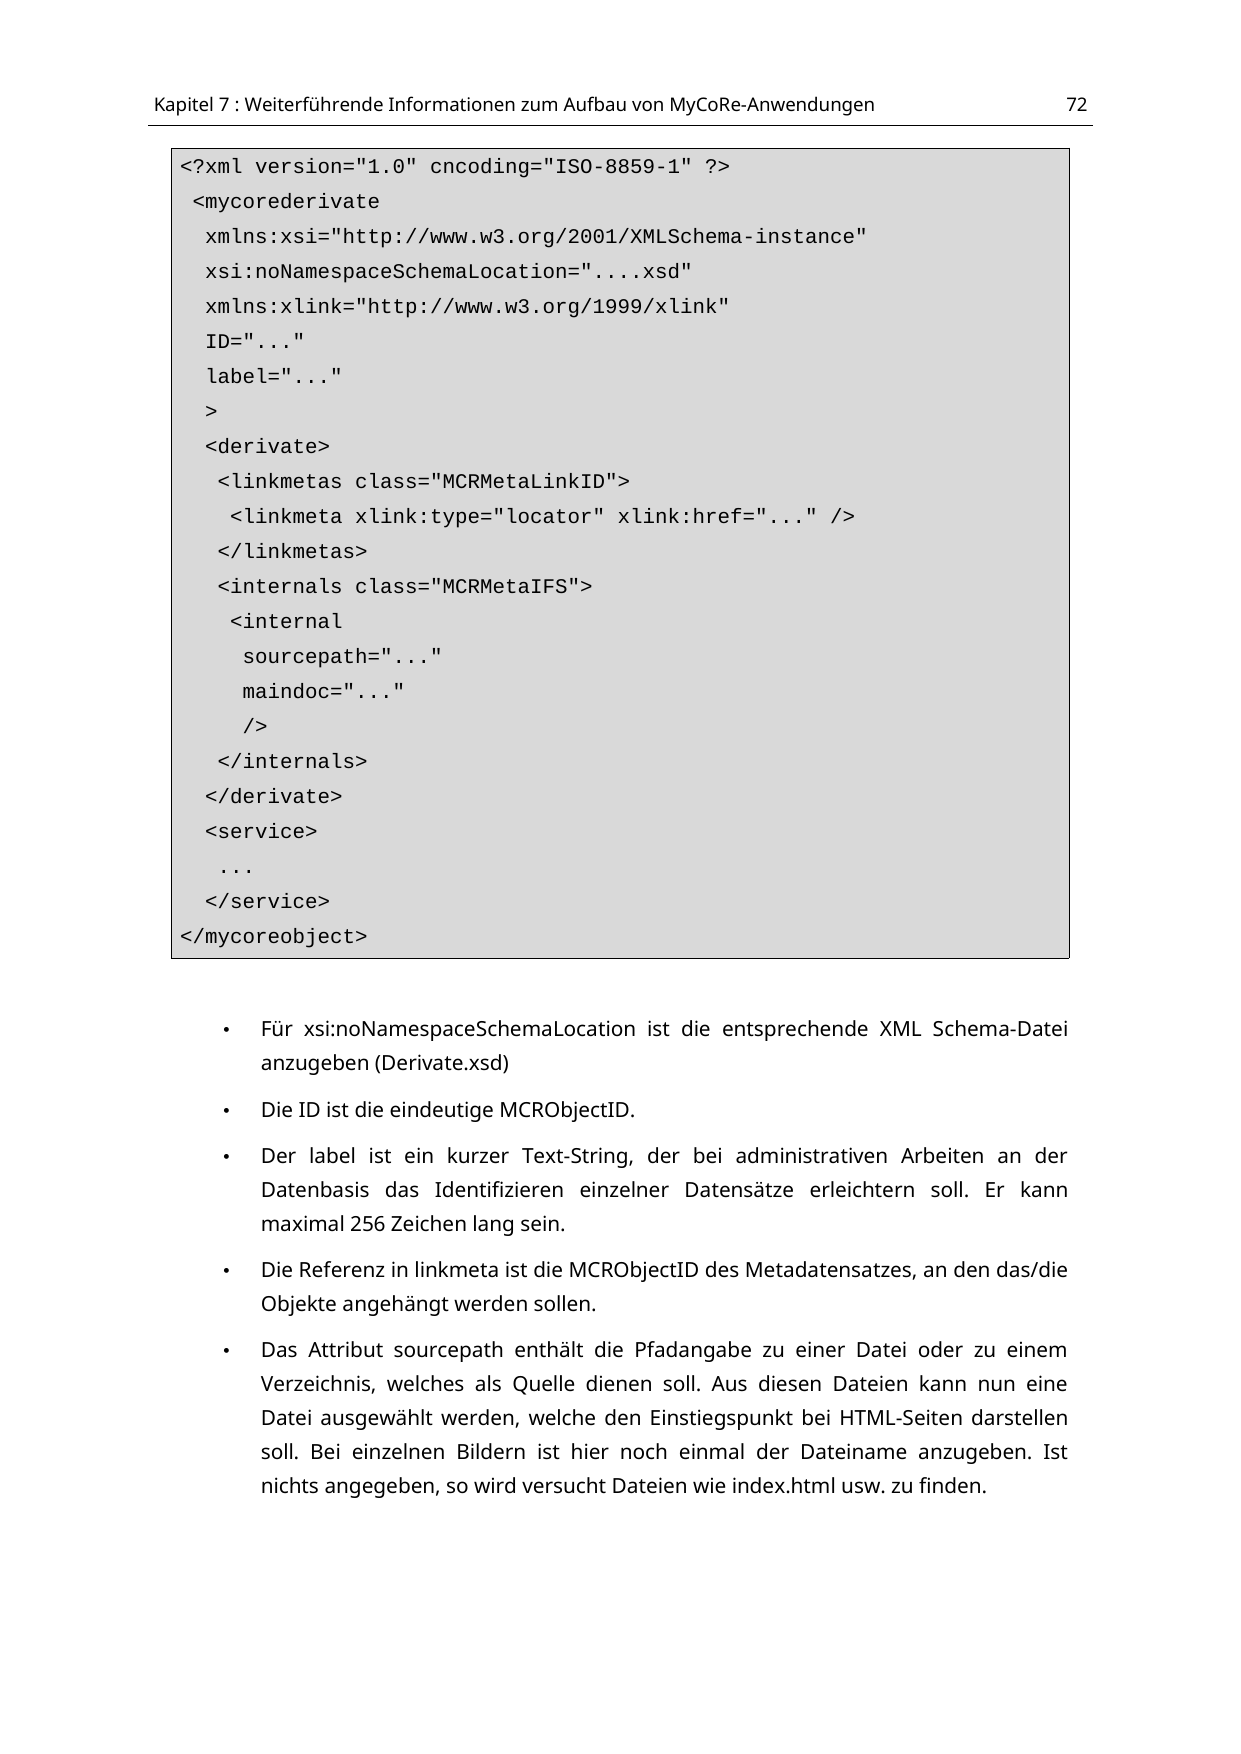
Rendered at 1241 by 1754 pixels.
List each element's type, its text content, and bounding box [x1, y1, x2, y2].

text label="..." [172, 358, 1069, 389]
text maindoc="..." [172, 673, 1069, 704]
text xsi:noNamespaceSchemaLocation="....xsd" [172, 253, 1069, 284]
list Die Referenz in linkmeta ist die MCRObjectID des Metadatensatzes, an den das/die Objekte angehängt werden sollen. [185, 1255, 1069, 1317]
text </internals> [172, 743, 1069, 774]
text </service> [172, 883, 1069, 914]
text /> [172, 708, 1069, 739]
list Für xsi:noNamespaceSchemaLocation ist die entsprechende XML Schema-Datei anzugeben (Derivate.xsd) [185, 1014, 1069, 1077]
text <internal [172, 603, 1069, 634]
text </linkmetas> [172, 533, 1069, 564]
text xmlns:xsi="http://www.w3.org/2001/XMLSchema-instance" [172, 218, 1069, 249]
text ID="..." [172, 323, 1069, 354]
list Der label ist ein kurzer Text-String, der bei administrativen Arbeiten an der Datenbasis das Identifizieren einzelner Datensätze erleichtern soll. Er kann maximal 256 Zeichen lang sein. [185, 1141, 1069, 1237]
text > [172, 393, 1069, 424]
text xmlns:xlink="http://www.w3.org/1999/xlink" [172, 288, 1069, 319]
text <linkmeta xlink:type="locator" xlink:href="..." /> [172, 498, 1069, 529]
text </mycoreobject> [172, 918, 1069, 958]
text <linkmetas class="MCRMetaLinkID"> [172, 463, 1069, 494]
text </derivate> [172, 778, 1069, 809]
list Die ID ist die eindeutige MCRObjectID. [185, 1095, 1069, 1123]
text <internals class="MCRMetaIFS"> [172, 568, 1069, 599]
text <service> [172, 813, 1069, 844]
text <?xml version="1.0" cncoding="ISO-8859-1" ?> [172, 149, 1069, 179]
text <mycorederivate [172, 183, 1069, 214]
list Das Attribut sourcepath enthält die Pfadangabe zu einer Datei oder zu einem Verzeichnis, welches als Quelle dienen soll. Aus diesen Dateien kann nun eine Datei ausgewählt werden, welche den Einstiegspunkt bei HTML-Seiten darstellen soll. Bei einzelnen Bildern ist hier noch einmal der Dateiname anzugeben. Ist nichts angegeben, so wird versucht Dateien wie index.html usw. zu finden. [185, 1335, 1069, 1499]
text sourcepath="..." [172, 638, 1069, 669]
text <derivate> [172, 428, 1069, 459]
text ... [172, 848, 1069, 879]
